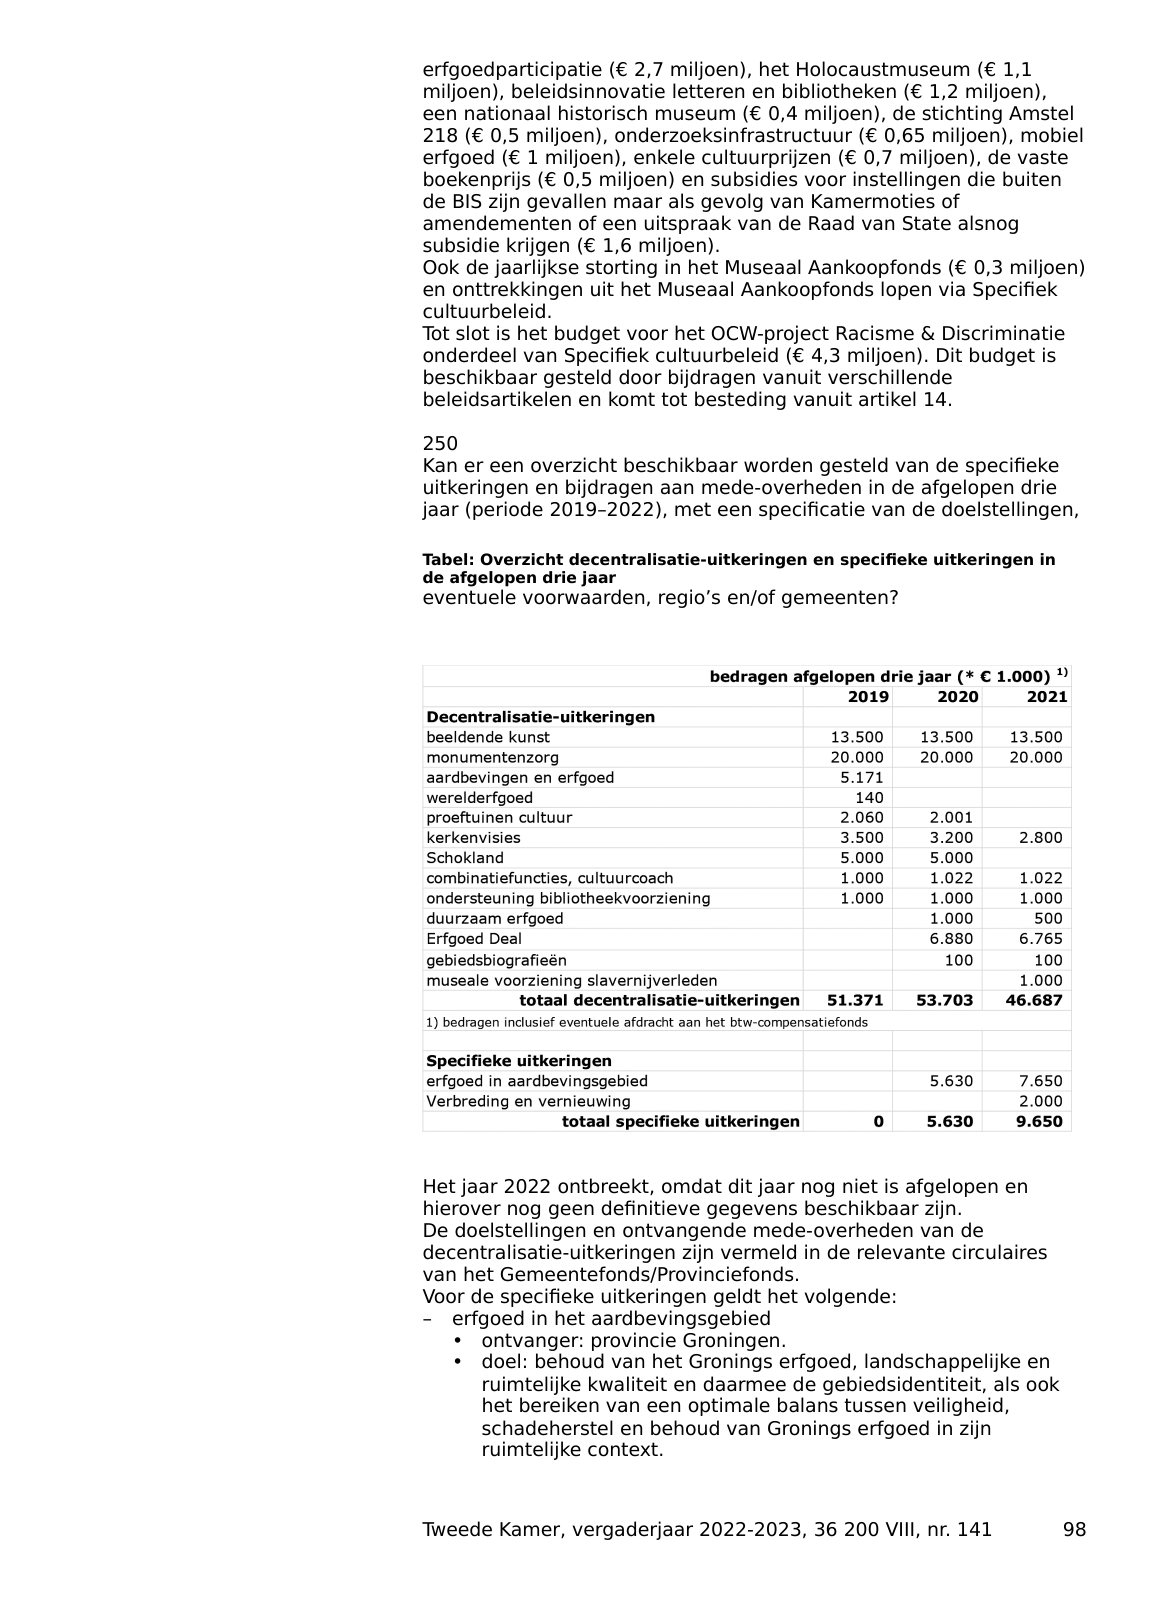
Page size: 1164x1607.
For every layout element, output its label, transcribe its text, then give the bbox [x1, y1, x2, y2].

text Het jaar 2022 ontbreekt, omdat dit jaar nog niet is afgelopen en hierover nog geen definitieve gegevens beschikbaar zijn. [422, 1176, 1087, 1219]
text Tabel: Overzicht decentralisatie-uitkeringen en specifieke uitkeringen in de afgelopen drie jaar [422, 551, 1072, 587]
text Voor de specifieke uitkeringen geldt het volgende: [422, 1286, 1087, 1307]
text • ontvanger: provincie Groningen. [452, 1329, 1087, 1351]
text Ook de jaarlijkse storting in het Museaal Aankoopfonds (€ 0,3 miljoen) en onttrekkingen uit het Museaal Aankoopfonds lopen via Specifiek cultuurbeleid. [422, 257, 1087, 323]
text – erfgoed in het aardbevingsgebied [422, 1307, 1087, 1329]
text 250 [422, 433, 1087, 455]
text • doel: behoud van het Gronings erfgoed, landschappelijke en ruimtelijke kwaliteit en daarmee de gebiedsidentiteit, als ook het bereiken van een optimale balans tussen veiligheid, schadeherstel en behoud van Gronings erfgoed in zijn ruimtelijke context. [452, 1351, 1087, 1461]
text De doelstellingen en ontvangende mede-overheden van de decentralisatie-uitkeringen zijn vermeld in de relevante circulaires van het Gemeentefonds/Provinciefonds. [422, 1219, 1087, 1286]
text Kan er een overzicht beschikbaar worden gesteld van de specifieke uitkeringen en bijdragen aan mede-overheden in de afgelopen drie jaar (periode 2019–2022), met een specificatie van de doelstellingen, eventuele voorwaarden, regio’s en/of gemeenten? [422, 455, 1087, 609]
text erfgoedparticipatie (€ 2,7 miljoen), het Holocaustmuseum (€ 1,1 miljoen), beleidsinnovatie letteren en bibliotheken (€ 1,2 miljoen), een nationaal historisch museum (€ 0,4 miljoen), de stichting Amstel 218 (€ 0,5 miljoen), onderzoeksinfrastructuur (€ 0,65 miljoen), mobiel erfgoed (€ 1 miljoen), enkele cultuurprijzen (€ 0,7 miljoen), de vaste boekenprijs (€ 0,5 miljoen) en subsidies voor instellingen die buiten de BIS zijn gevallen maar als gevolg van Kamermoties of amendementen of een uitspraak van de Raad van State alsnog subsidie krijgen (€ 1,6 miljoen). [422, 59, 1087, 257]
text Tot slot is het budget voor het OCW-project Racisme & Discriminatie onderdeel van Specifiek cultuurbeleid (€ 4,3 miljoen). Dit budget is beschikbaar gesteld door bijdragen vanuit verschillende beleidsartikelen en komt tot besteding vanuit artikel 14. [422, 323, 1087, 411]
picture [422, 665, 1072, 1132]
